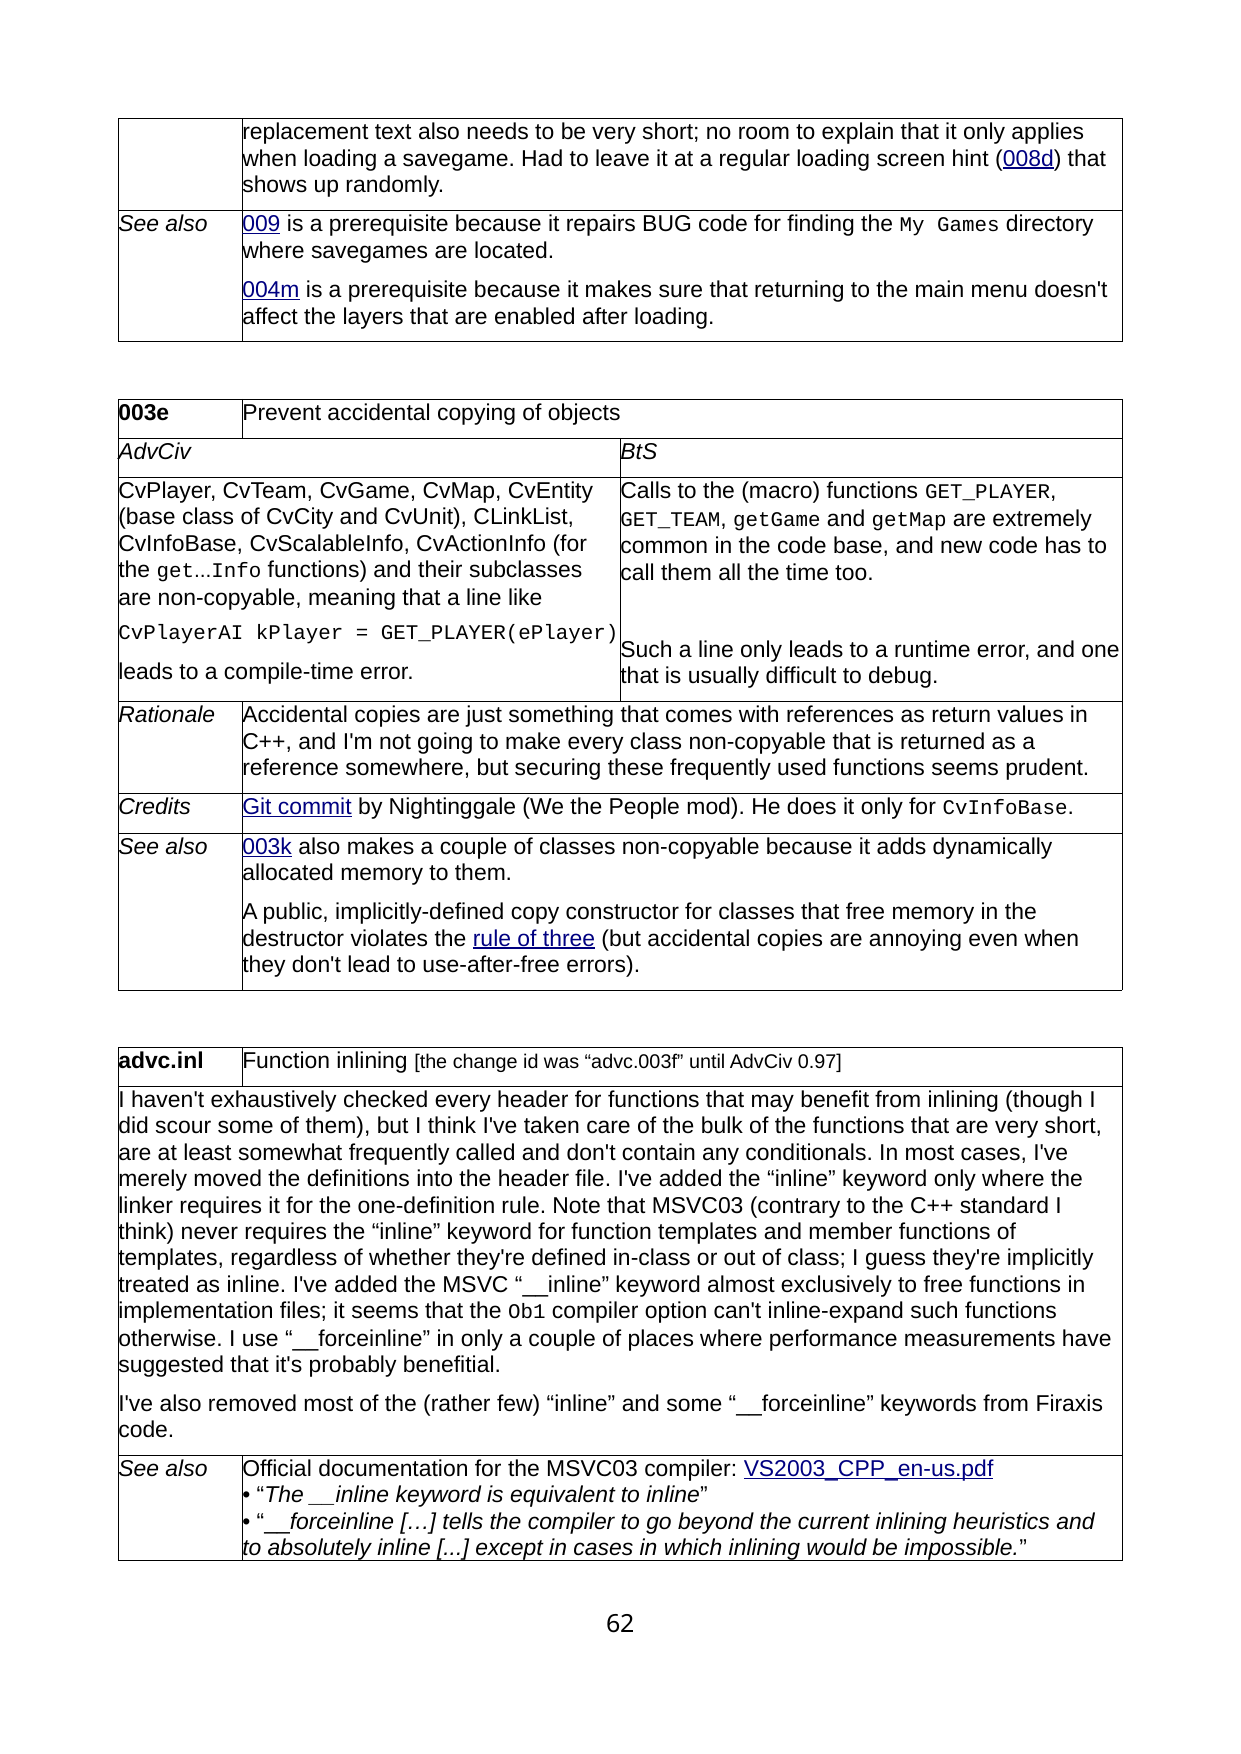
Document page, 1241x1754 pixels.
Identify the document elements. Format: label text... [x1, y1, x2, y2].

table_cell Official documentation for the MSVC03 compiler: VS2003_CPP_en-us.pdf • “The __inline keyword is equivalent to inline” • “__forceinline […] tells the compiler to go beyond the current inlining heuristics and to absolutely inline [...] except in cases in which inlining would be impossible.” [243, 1456, 1122, 1560]
table_header Prevent accidental copying of objects [243, 400, 1122, 438]
table_cell Calls to the (macro) functions GET_PLAYER, GET_TEAM, getGame and getMap are extremely common in the code base, and new code has to call them all the time too. Such a line only leads to a runtime error, and one that is usually difficult to debug. [621, 478, 1122, 701]
table_cell replacement text also needs to be very short; no room to explain that it only applies when loading a savegame. Had to leave it at a regular loading screen hint (008d) that shows up randomly. [243, 119, 1122, 210]
table_cell 009 is a prerequisite because it repairs BUG code for finding the My Games directory where savegames are located. 004m is a prerequisite because it makes sure that returning to the main menu doesn't affect the layers that are enabled after loading. [243, 211, 1122, 341]
table_header advc.inl [119, 1048, 242, 1086]
table_cell CvPlayer, CvTeam, CvGame, CvMap, CvEntity (base class of CvCity and CvUnit), CLinkList, CvInfoBase, CvScalableInfo, CvActionInfo (for the get...Info functions) and their subclasses are non-copyable, meaning that a line like CvPlayerAI kPlayer = GET_PLAYER(ePlayer) leads to a compile-time error. [119, 478, 620, 701]
table_cell Git commit by Nightinggale (We the People mod). He does it only for CvInfoBase. [243, 794, 1122, 833]
table_cell Accidental copies are just something that comes with references as return values in C++, and I'm not going to make every class non-copyable that is returned as a reference somewhere, but securing these frequently used functions seems prudent. [243, 702, 1122, 793]
table_cell See also [119, 211, 242, 341]
table_header 003e [119, 400, 242, 438]
table_cell Credits [119, 794, 242, 833]
table_cell [119, 119, 242, 210]
table_cell See also [119, 834, 242, 989]
table_cell Rationale [119, 702, 242, 793]
table_header Function inlining [the change id was “advc.003f” until AdvCiv 0.97] [243, 1048, 1122, 1086]
table_cell AdvCiv [119, 439, 620, 477]
table_cell See also [119, 1456, 242, 1560]
table_cell 003k also makes a couple of classes non-copyable because it adds dynamically allocated memory to them. A public, implicitly-defined copy constructor for classes that free memory in the destructor violates the rule of three (but accidental copies are annoying even when they don't lead to use-after-free errors). [243, 834, 1122, 989]
table_cell I haven't exhaustively checked every header for functions that may benefit from inlining (though I did scour some of them), but I think I've taken care of the bulk of the functions that are very short, are at least somewhat frequently called and don't contain any conditionals. In most cases, I've merely moved the definitions into the header file. I've added the “inline” keyword only where the linker requires it for the one-definition rule. Note that MSVC03 (contrary to the C++ standard I think) never requires the “inline” keyword for function templates and member functions of templates, regardless of whether they're defined in-class or out of class; I guess they're implicitly treated as inline. I've added the MSVC “__inline” keyword almost exclusively to free functions in implementation files; it seems that the Ob1 compiler option can't inline-expand such functions otherwise. I use “__forceinline” in only a couple of places where performance measurements have suggested that it's probably benefitial. I've also removed most of the (rather few) “inline” and some “__forceinline” keywords from Firaxis code. [119, 1087, 1122, 1455]
table_cell BtS [621, 439, 1122, 477]
